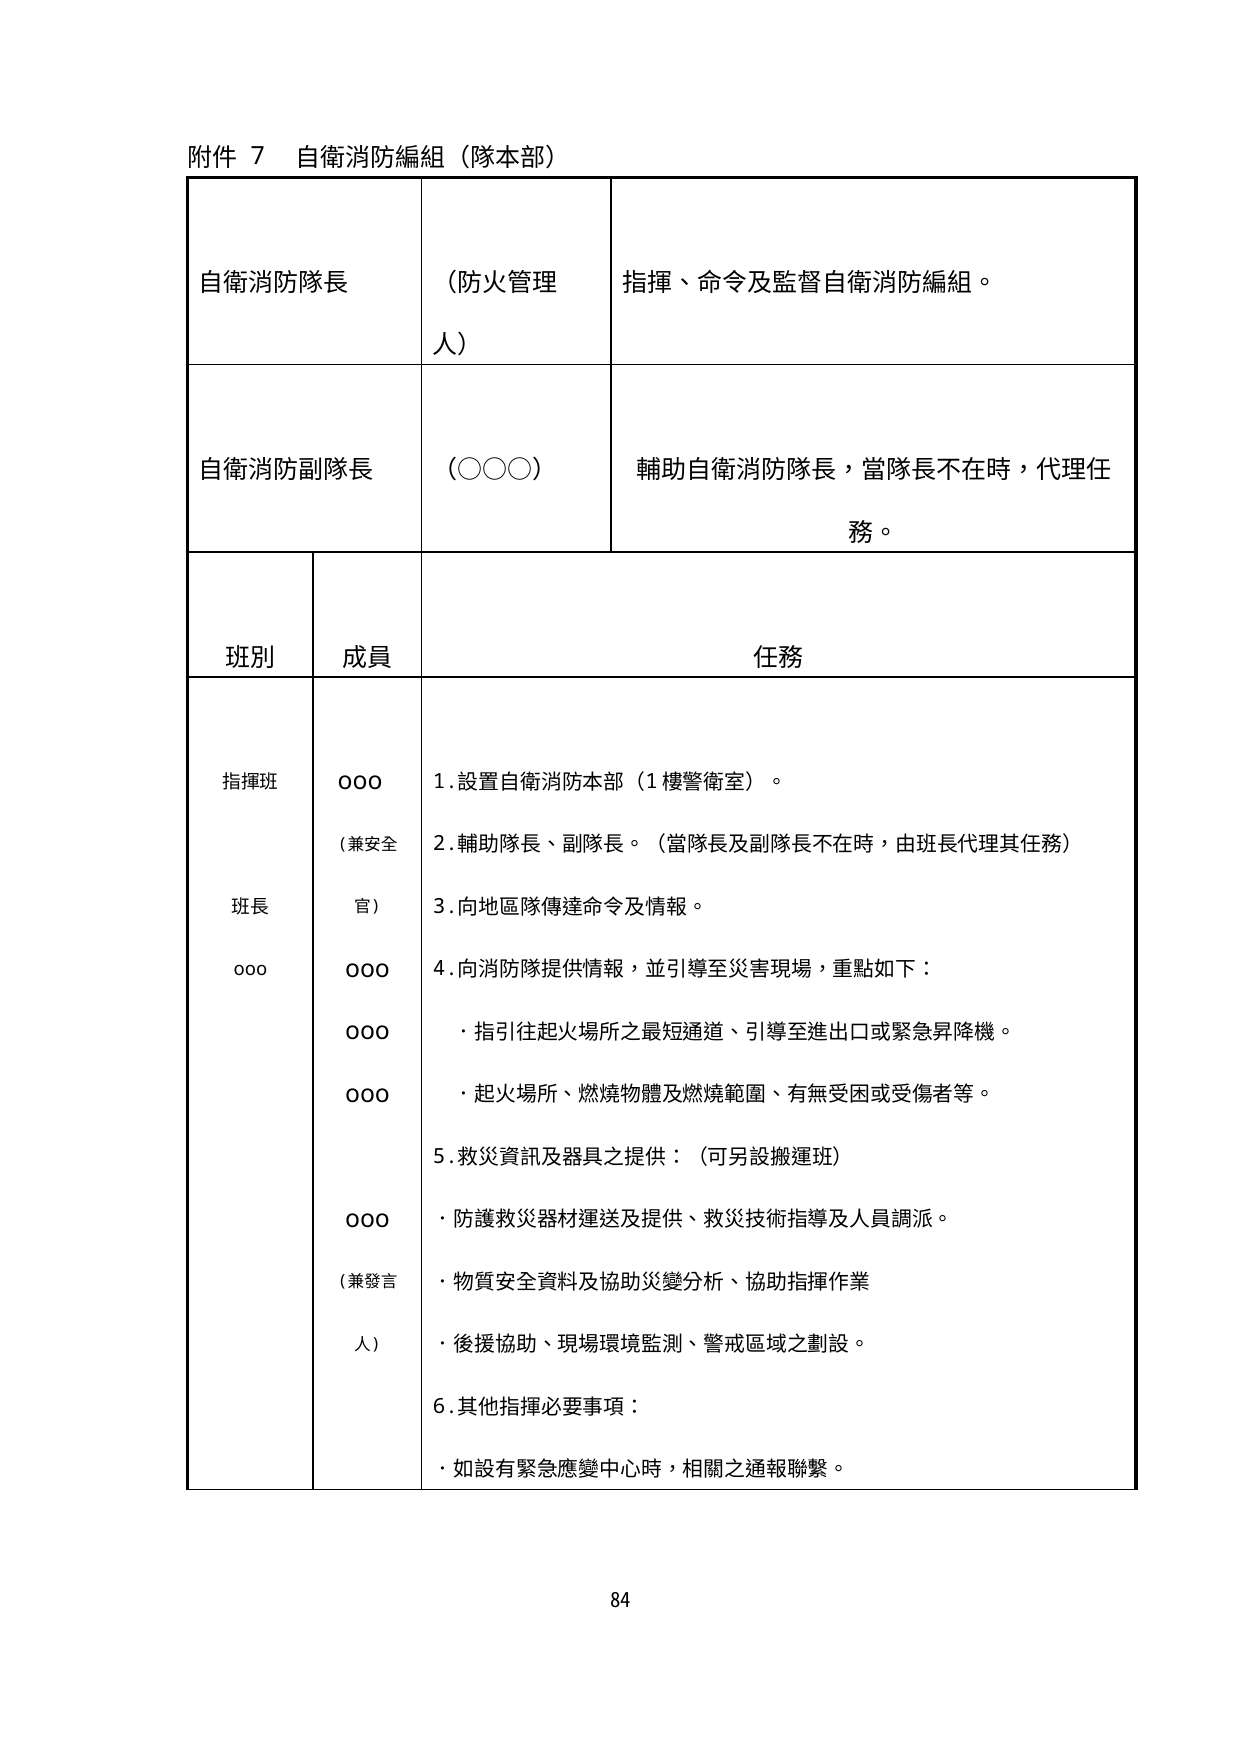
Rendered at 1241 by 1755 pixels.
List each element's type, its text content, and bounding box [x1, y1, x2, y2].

text 附件 7 自衛消防編組（隊本部） [187, 113, 1053, 176]
table_cell （○○○） [422, 365, 610, 551]
table_cell 輔助自衛消防隊長，當隊長不在時，代理任務。 [612, 365, 1134, 551]
table_cell 成員 [314, 553, 421, 676]
table_cell ooo (兼安全官) ooo ooo ooo ooo (兼發言人) [314, 678, 421, 1488]
table_header 自衛消防隊長 [189, 179, 421, 363]
table_cell 自衛消防副隊長 [189, 365, 421, 551]
table_header （防火管理人） [422, 179, 610, 363]
table_cell 任務 [422, 553, 1134, 676]
table_cell 1.設置自衛消防本部（1樓警衛室）。 2.輔助隊長、副隊長。（當隊長及副隊長不在時，由班長代理其任務） 3.向地區隊傳達命令及情報。 4.向消防隊提供情報，並引導至災害現場，重點如下： ．指引往起火場所之最短通道、引導至進出口或緊急昇降機。 ．起火場所、燃燒物體及燃燒範圍、有無受困或受傷者等。 5.救災資訊及器具之提供：（可另設搬運班） ．防護救災器材運送及提供、救災技術指導及人員調派。 ．物質安全資料及協助災變分析、協助指揮作業 ．後援協助、現場環境監測、警戒區域之劃設。 6.其他指揮必要事項： ．如設有緊急應變中心時，相關之通報聯繫。 [422, 678, 1134, 1488]
table_header 指揮、命令及監督自衛消防編組。 [612, 179, 1134, 363]
table_cell 指揮班 班長 ooo [189, 678, 312, 1488]
table_cell 班別 [189, 553, 312, 676]
